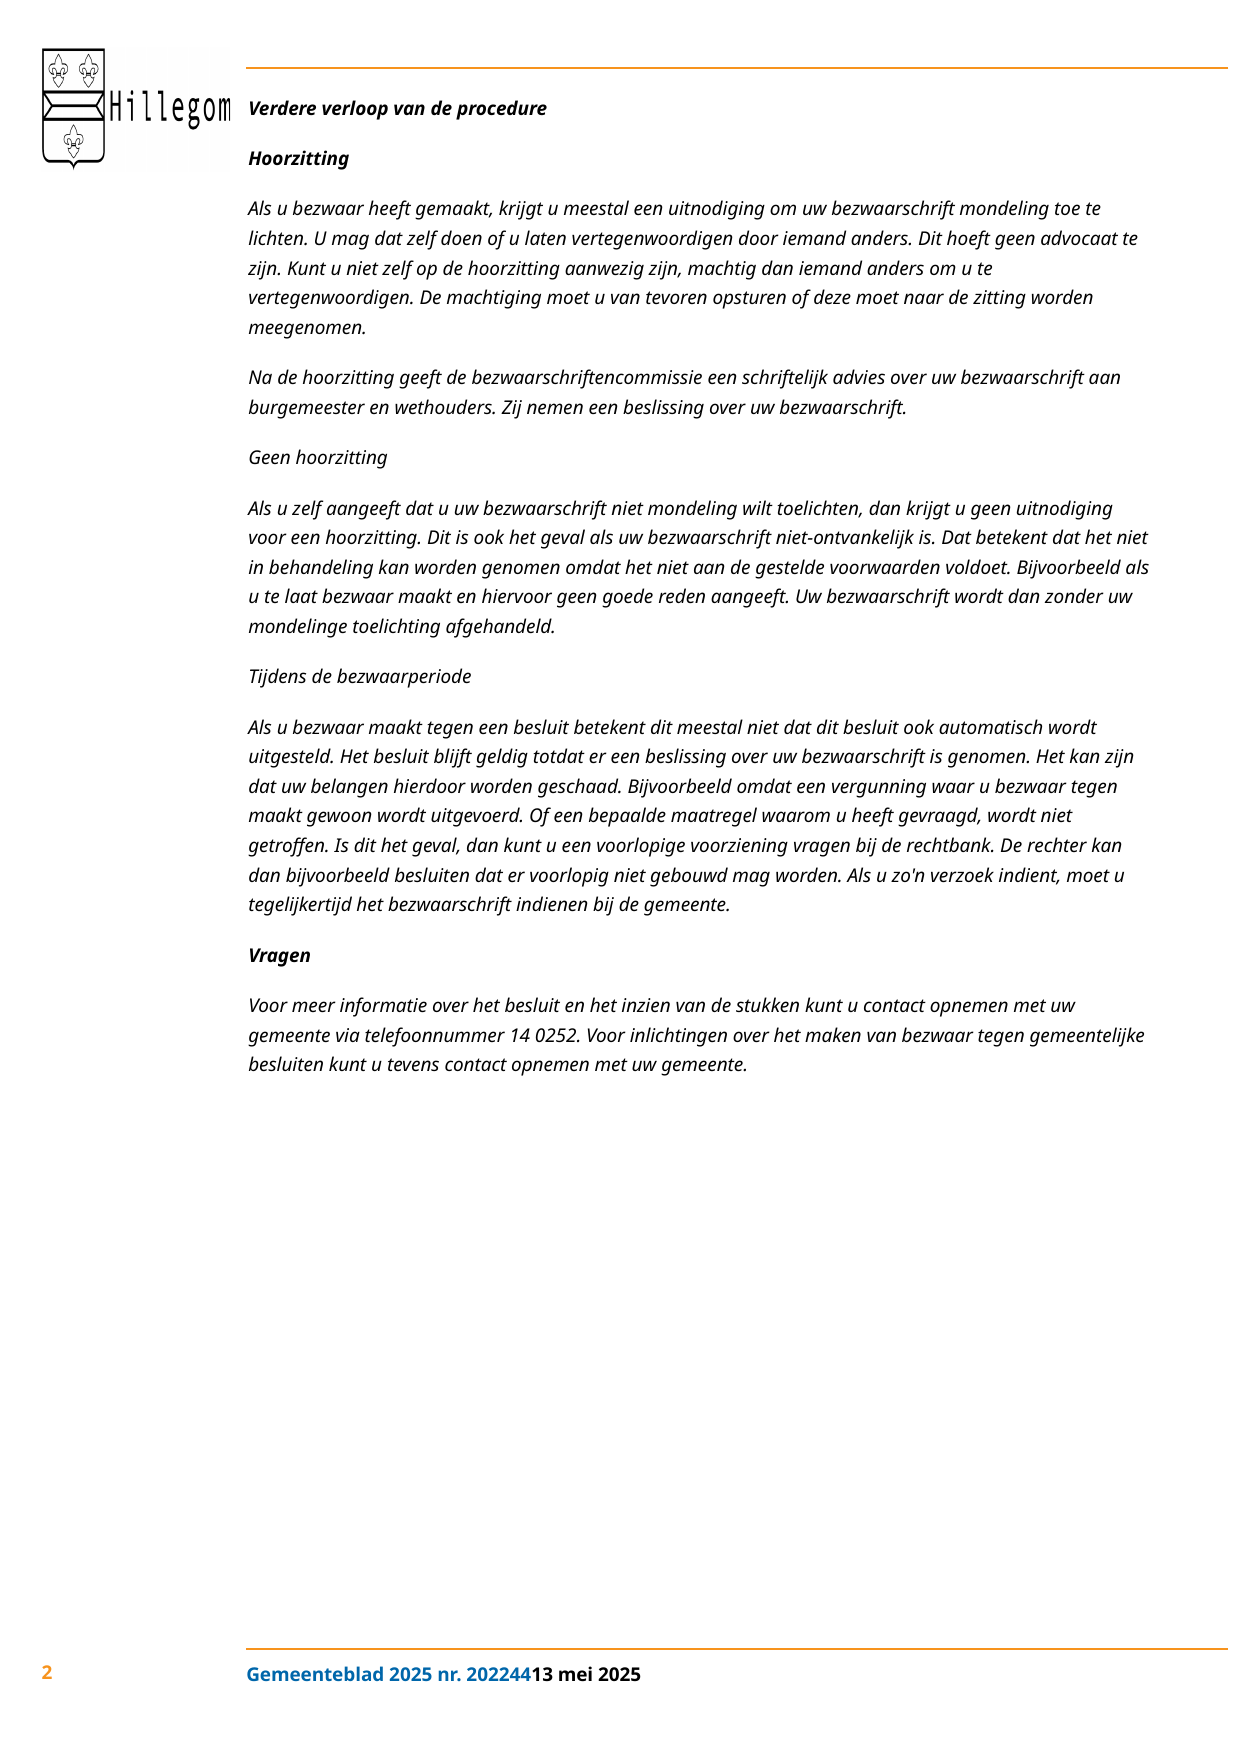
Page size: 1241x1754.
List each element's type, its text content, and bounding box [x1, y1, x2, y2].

text Verdere verloop van de procedure [248, 95, 1152, 121]
text Voor meer informatie over het besluit en het inzien van de stukken kunt u contact opnemen met uw gemeente via telefoonnummer 14 0252. Voor inlichtingen over het maken van bezwaar tegen gemeentelijke besluiten kunt u tevens contact opnemen met uw gemeente. [248, 992, 1152, 1077]
text Geen hoorzitting [248, 444, 1152, 470]
text Hoorzitting [248, 145, 1152, 171]
text Als u bezwaar maakt tegen een besluit betekent dit meestal niet dat dit besluit ook automatisch wordt uitgesteld. Het besluit blijft geldig totdat er een beslissing over uw bezwaarschrift is genomen. Het kan zijn dat uw belangen hierdoor worden geschaad. Bijvoorbeeld omdat een vergunning waar u bezwaar tegen maakt gewoon wordt uitgevoerd. Of een bepaalde maatregel waarom u heeft gevraagd, wordt niet getroffen. Is dit het geval, dan kunt u een voorlopige voorziening vragen bij de rechtbank. De rechter kan dan bijvoorbeeld besluiten dat er voorlopig niet gebouwd mag worden. Als u zo'n verzoek indient, moet u tegelijkertijd het bezwaarschrift indienen bij de gemeente. [248, 714, 1152, 917]
text Als u zelf aangeeft dat u uw bezwaarschrift niet mondeling wilt toelichten, dan krijgt u geen uitnodiging voor een hoorzitting. Dit is ook het geval als uw bezwaarschrift niet-ontvankelijk is. Dat betekent dat het niet in behandeling kan worden genomen omdat het niet aan de gestelde voorwaarden voldoet. Bijvoorbeeld als u te laat bezwaar maakt en hiervoor geen goede reden aangeeft. Uw bezwaarschrift wordt dan zonder uw mondelinge toelichting afgehandeld. [248, 495, 1152, 639]
text Als u bezwaar heeft gemaakt, krijgt u meestal een uitnodiging om uw bezwaarschrift mondeling toe te lichten. U mag dat zelf doen of u laten vertegenwoordigen door iemand anders. Dit hoeft geen advocaat te zijn. Kunt u niet zelf op de hoorzitting aanwezig zijn, machtig dan iemand anders om u te vertegenwoordigen. De machtiging moet u van tevoren opsturen of deze moet naar de zitting worden meegenomen. [248, 196, 1152, 340]
text Tijdens de bezwaarperiode [248, 663, 1152, 689]
picture [41, 47, 231, 172]
text Vragen [248, 942, 1152, 968]
text Na de hoorzitting geeft de bezwaarschriftencommissie een schriftelijk advies over uw bezwaarschrift aan burgemeester en wethouders. Zij nemen een beslissing over uw bezwaarschrift. [248, 364, 1152, 420]
